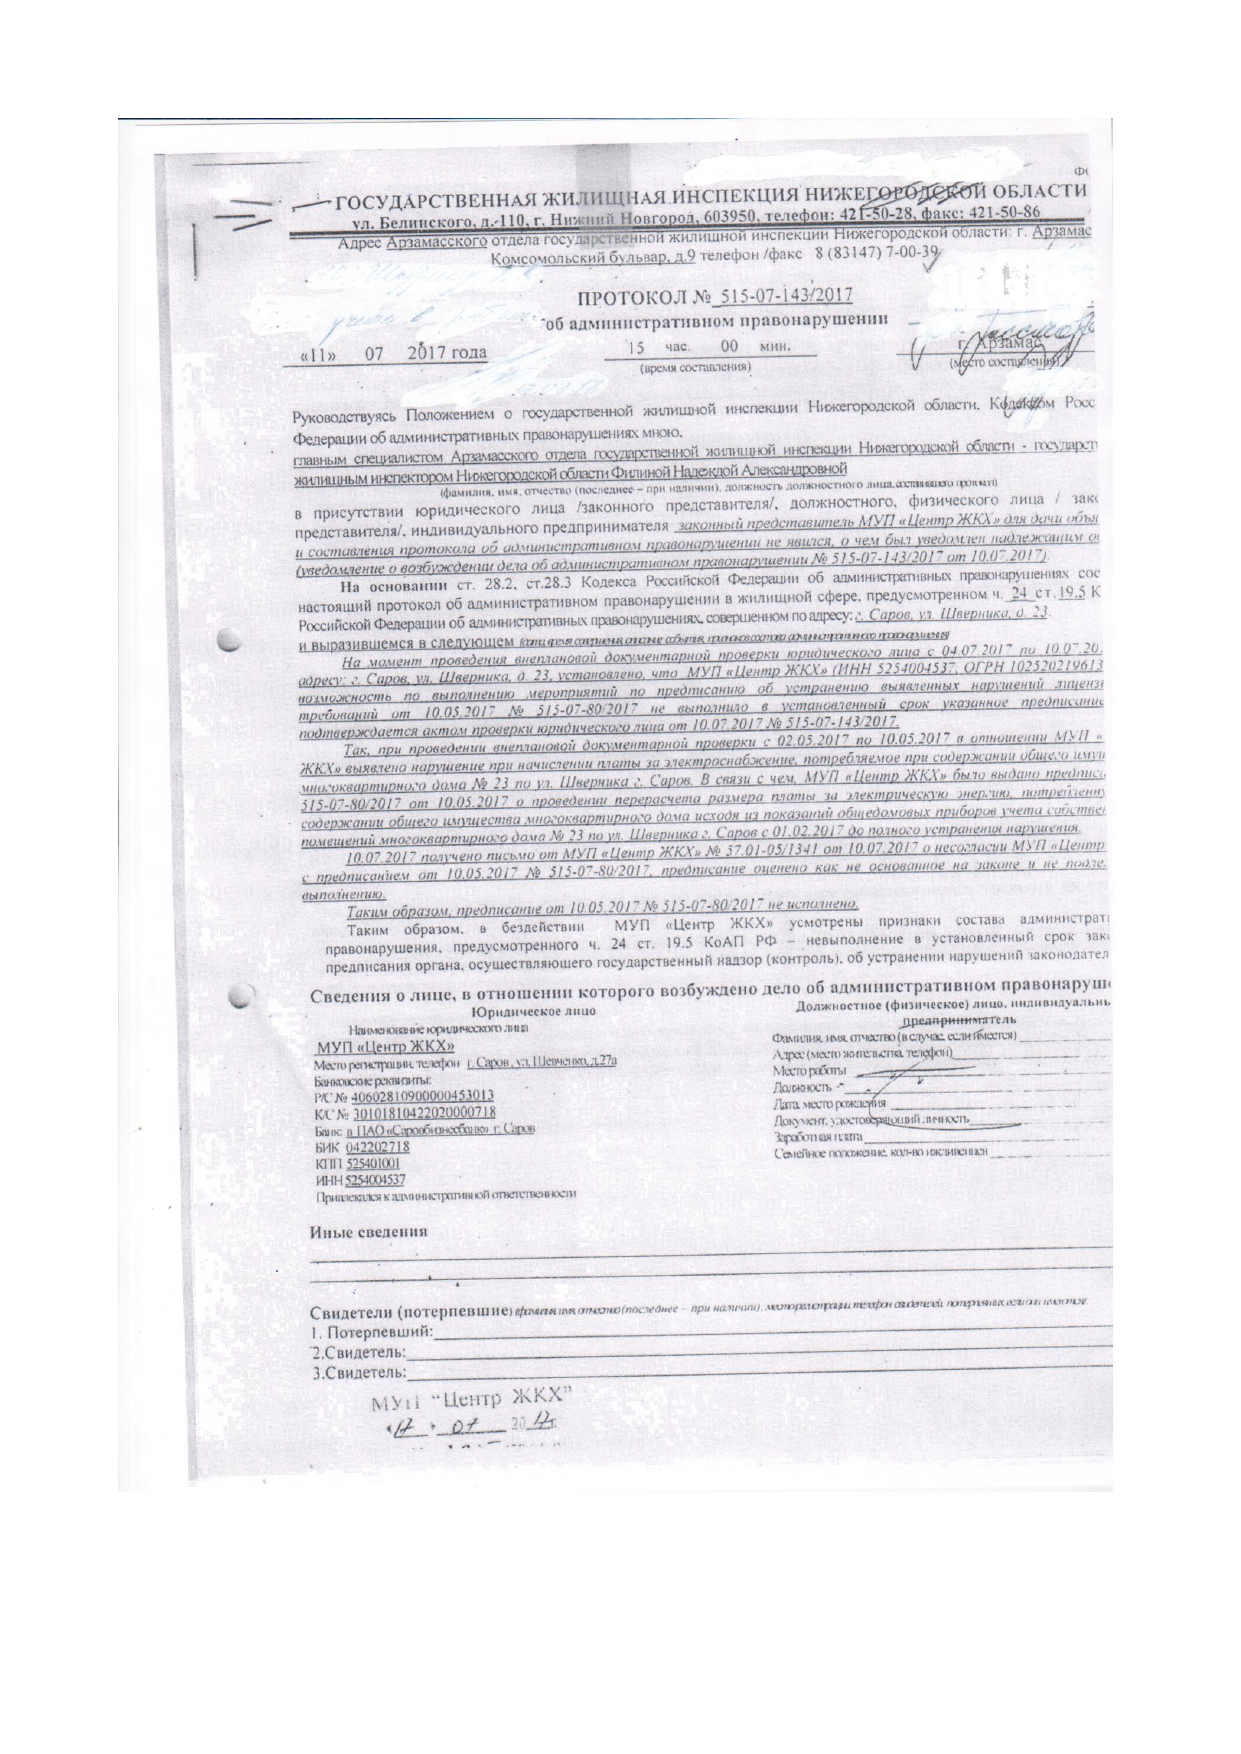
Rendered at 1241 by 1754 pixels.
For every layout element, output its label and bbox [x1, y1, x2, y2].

picture [118, 118, 1122, 1499]
